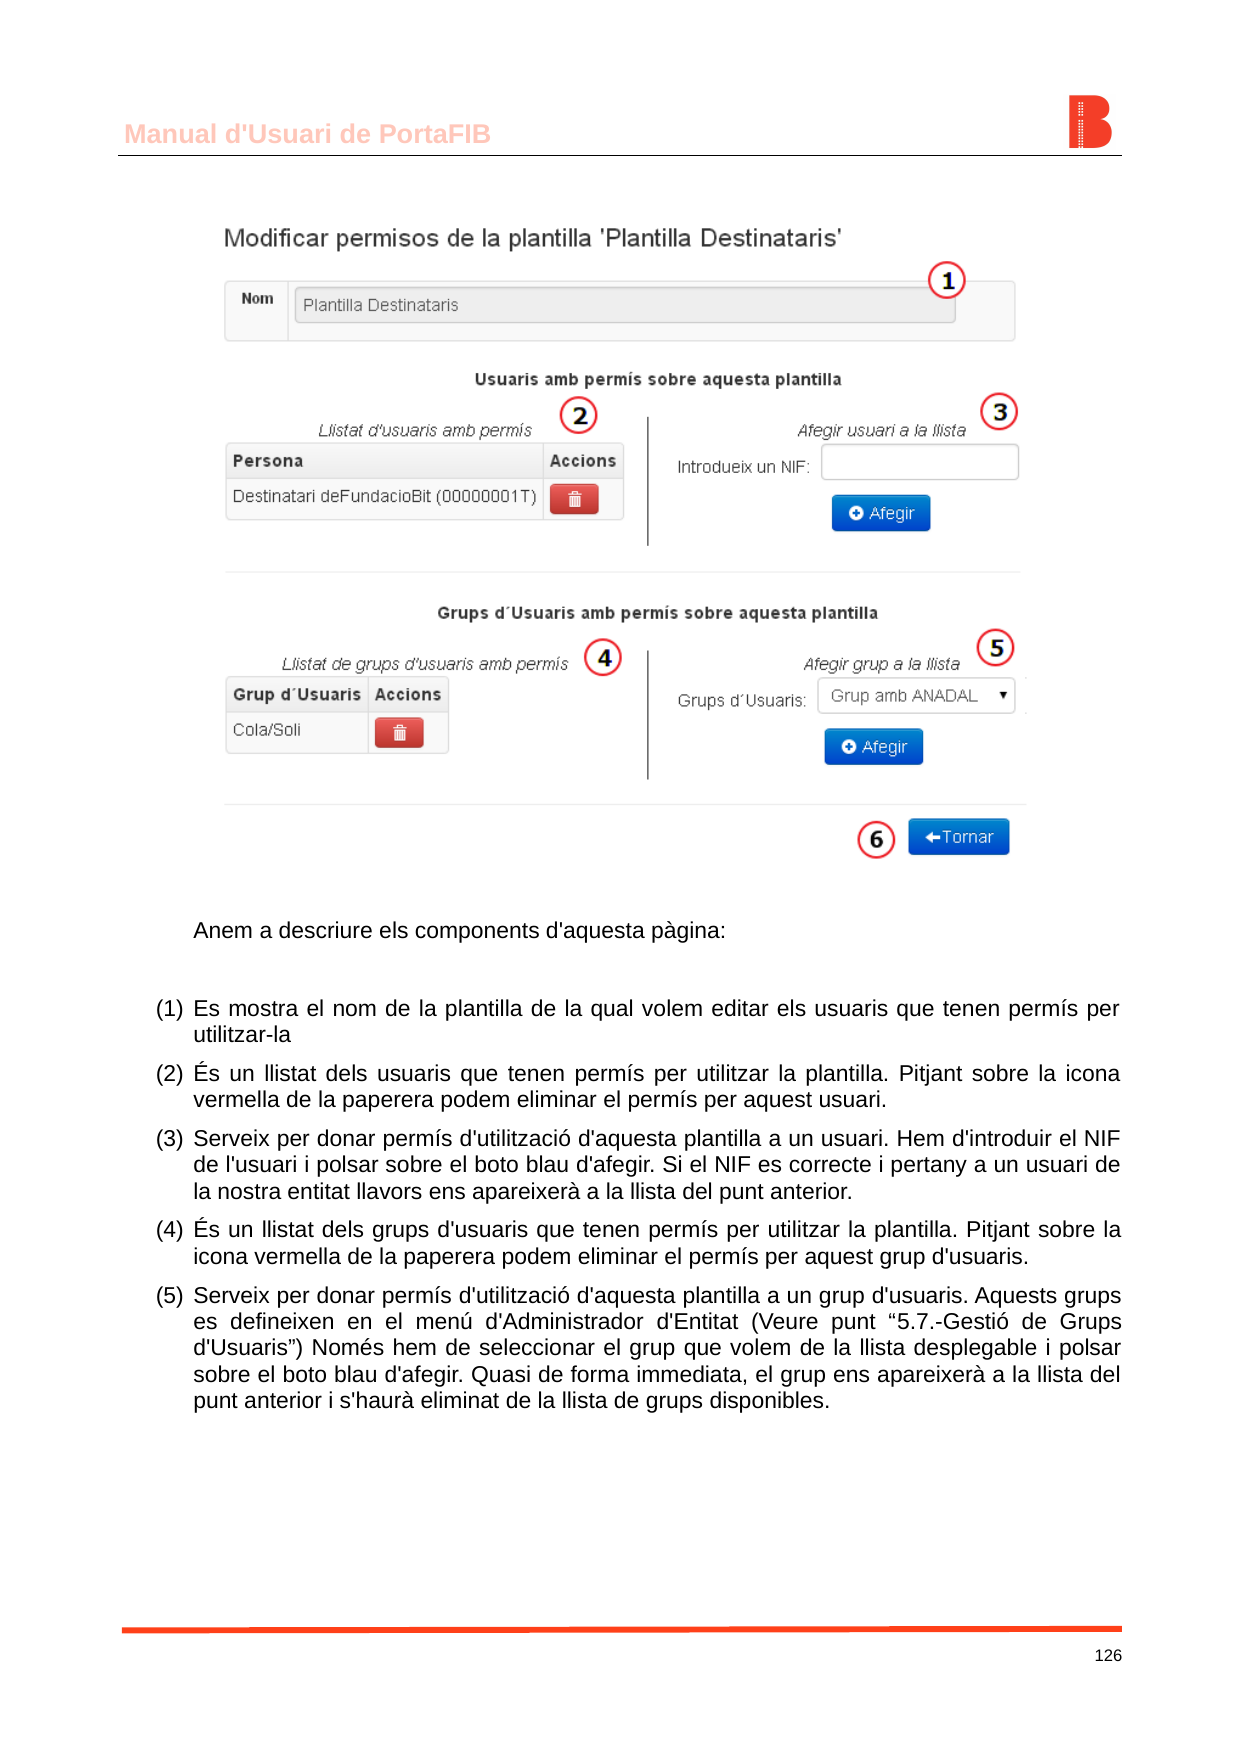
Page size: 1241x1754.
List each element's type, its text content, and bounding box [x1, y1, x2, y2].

list Es mostra el nom de la plantilla de la qual volem editar els usuaris que tenen permís per utilitzar-la [156, 994, 1122, 1047]
list Serveix per donar permís d'utilització d'aquesta plantilla a un usuari. Hem d'introduir el NIF de l'usuari i polsar sobre el boto blau d'afegir. Si el NIF es correcte i pertany a un usuari de la nostra entitat llavors ens apareixerà a la llista del punt anterior. [156, 1125, 1122, 1204]
list Serveix per donar permís d'utilització d'aquesta plantilla a un grup d'usuaris. Aquests grups es defineixen en el menú d'Administrador d'Entitat (Veure punt “5.7.-Gestió de Grups d'Usuaris”) Només hem de seleccionar el grup que volem de la llista desplegable i polsar sobre el boto blau d'afegir. Quasi de forma immediata, el grup ens apareixerà a la llista del punt anterior i s'haurà eliminat de la llista de grups disponibles. [156, 1282, 1122, 1413]
list És un llistat dels usuaris que tenen permís per utilitzar la plantilla. Pitjant sobre la icona vermella de la paperera podem eliminar el permís per aquest usuari. [156, 1060, 1122, 1112]
list És un llistat dels grups d'usuaris que tenen permís per utilitzar la plantilla. Pitjant sobre la icona vermella de la paperera podem eliminar el permís per aquest grup d'usuaris. [156, 1216, 1122, 1269]
picture [1063, 94, 1117, 150]
text Anem a descriure els components d'aquesta pàgina: [118, 917, 1122, 943]
picture [211, 215, 1029, 866]
